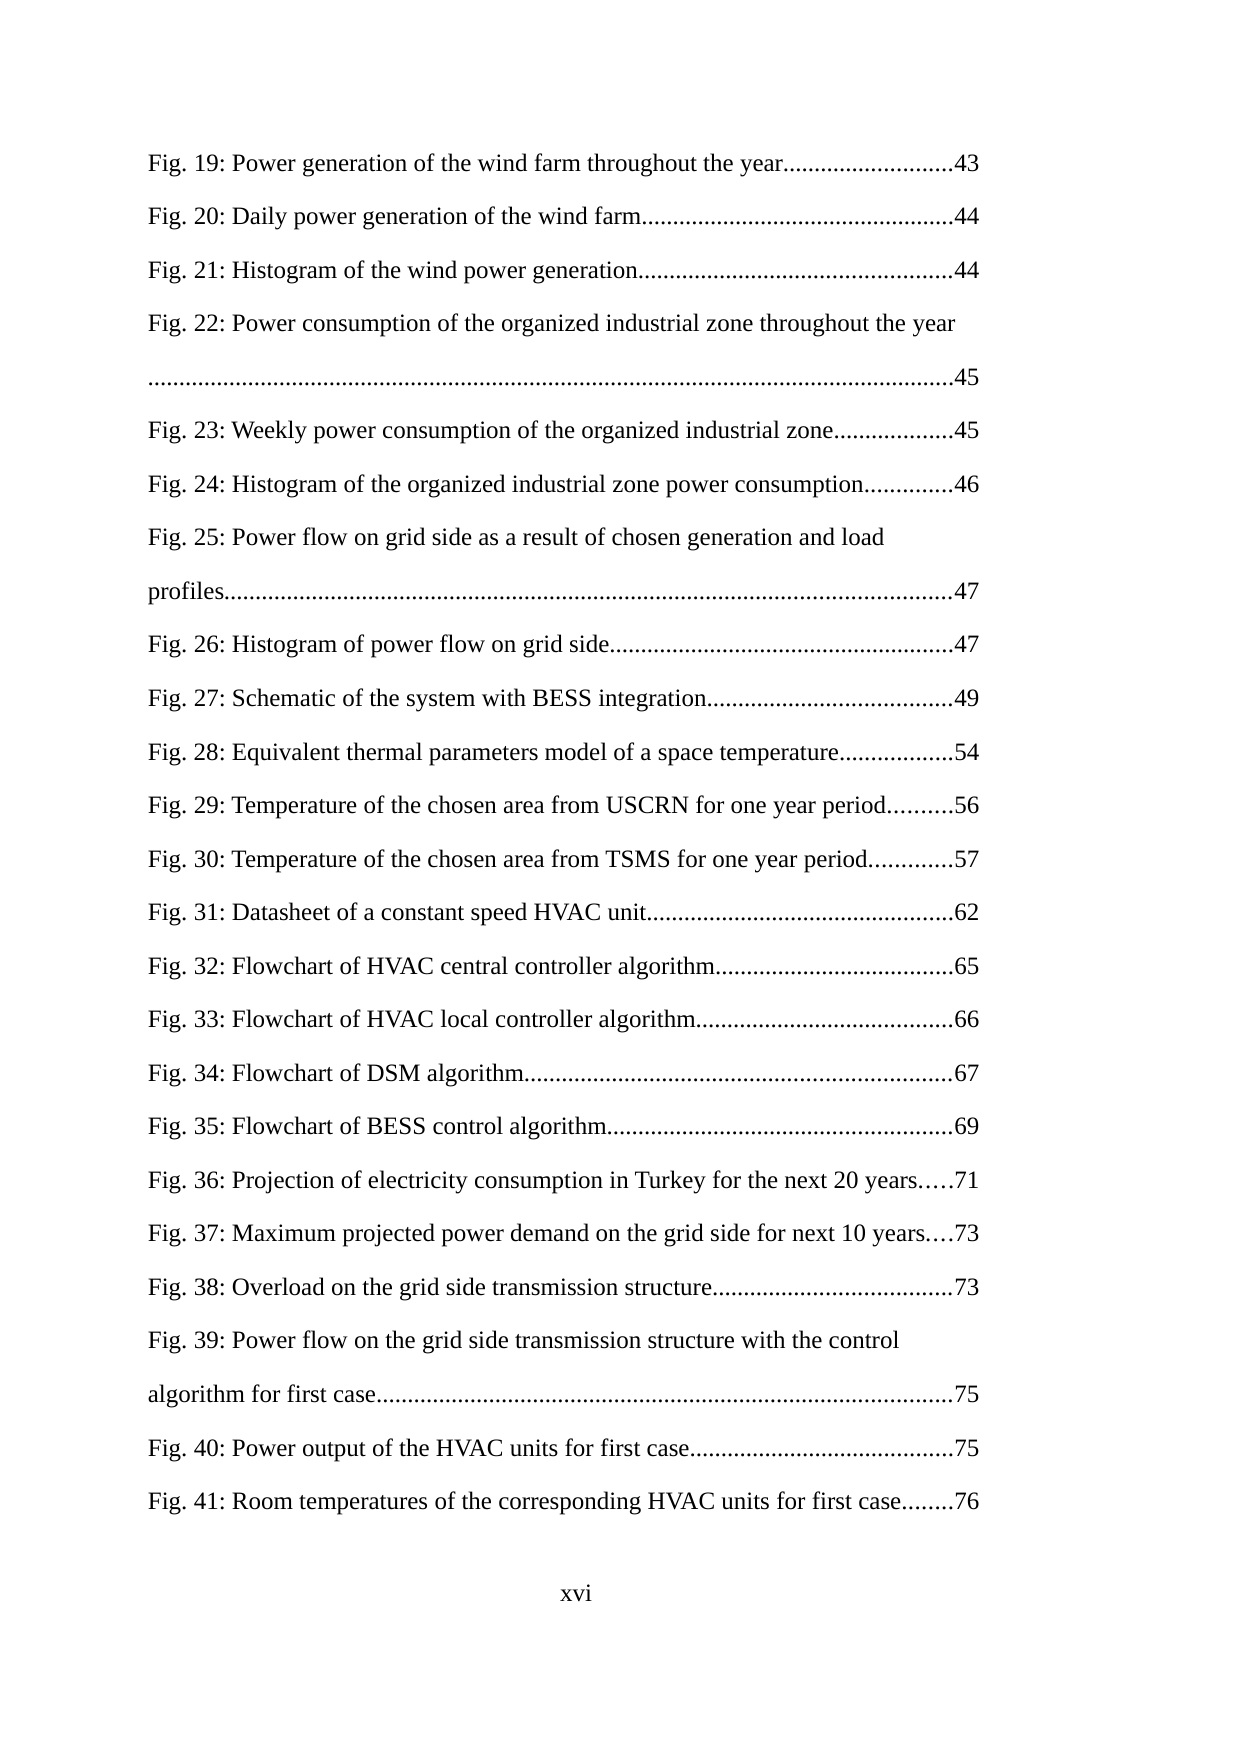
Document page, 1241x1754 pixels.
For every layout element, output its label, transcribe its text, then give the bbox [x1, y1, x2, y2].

text Fig. 28: Equivalent thermal parameters model of a space temperature 54 [148, 737, 1004, 765]
text Fig. 29: Temperature of the chosen area from USCRN for one year period 56 [148, 790, 1004, 819]
text Fig. 20: Daily power generation of the wind farm 44 [148, 201, 1004, 230]
text Fig. 24: Histogram of the organized industrial zone power consumption 46 [148, 469, 1004, 498]
text Fig. 31: Datasheet of a constant speed HVAC unit⁠ 62 [148, 897, 1004, 926]
text Fig. 19: Power generation of the wind farm throughout the year 43 [148, 148, 1004, 176]
text profiles 47 [148, 576, 1004, 605]
text Fig. 40: Power output of the HVAC units for first case 75 [148, 1433, 1004, 1461]
text Fig. 25: Power flow on grid side as a result of chosen generation and load [148, 522, 1004, 551]
text Fig. 30: Temperature of the chosen area from TSMS for one year period 57 [148, 844, 1004, 872]
text Fig. 37: Maximum projected power demand on the grid side for next 10 years 73 [148, 1218, 1004, 1247]
text Fig. 38: Overload on the grid side transmission structure 73 [148, 1272, 1004, 1301]
text Fig. 34: Flowchart of DSM algorithm 67 [148, 1058, 1004, 1087]
text Fig. 36: Projection of electricity consumption in Turkey for the next 20 years⁠ 71 [148, 1165, 1004, 1194]
text Fig. 32: Flowchart of HVAC central controller algorithm 65 [148, 951, 1004, 979]
text Fig. 35: Flowchart of BESS control algorithm 69 [148, 1111, 1004, 1140]
text Fig. 26: Histogram of power flow on grid side 47 [148, 629, 1004, 658]
text Fig. 41: Room temperatures of the corresponding HVAC units for first case 76 [148, 1486, 1004, 1515]
text algorithm for first case 75 [148, 1379, 1004, 1408]
text Fig. 22: Power consumption of the organized industrial zone throughout the year [148, 308, 1004, 337]
text Fig. 33: Flowchart of HVAC local controller algorithm 66 [148, 1004, 1004, 1033]
text Fig. 21: Histogram of the wind power generation 44 [148, 255, 1004, 283]
text Fig. 27: Schematic of the system with BESS integration 49 [148, 683, 1004, 712]
text Fig. 23: Weekly power consumption of the organized industrial zone 45 [148, 415, 1004, 444]
text 45 [148, 362, 1004, 391]
text Fig. 39: Power flow on the grid side transmission structure with the control [148, 1326, 1004, 1354]
